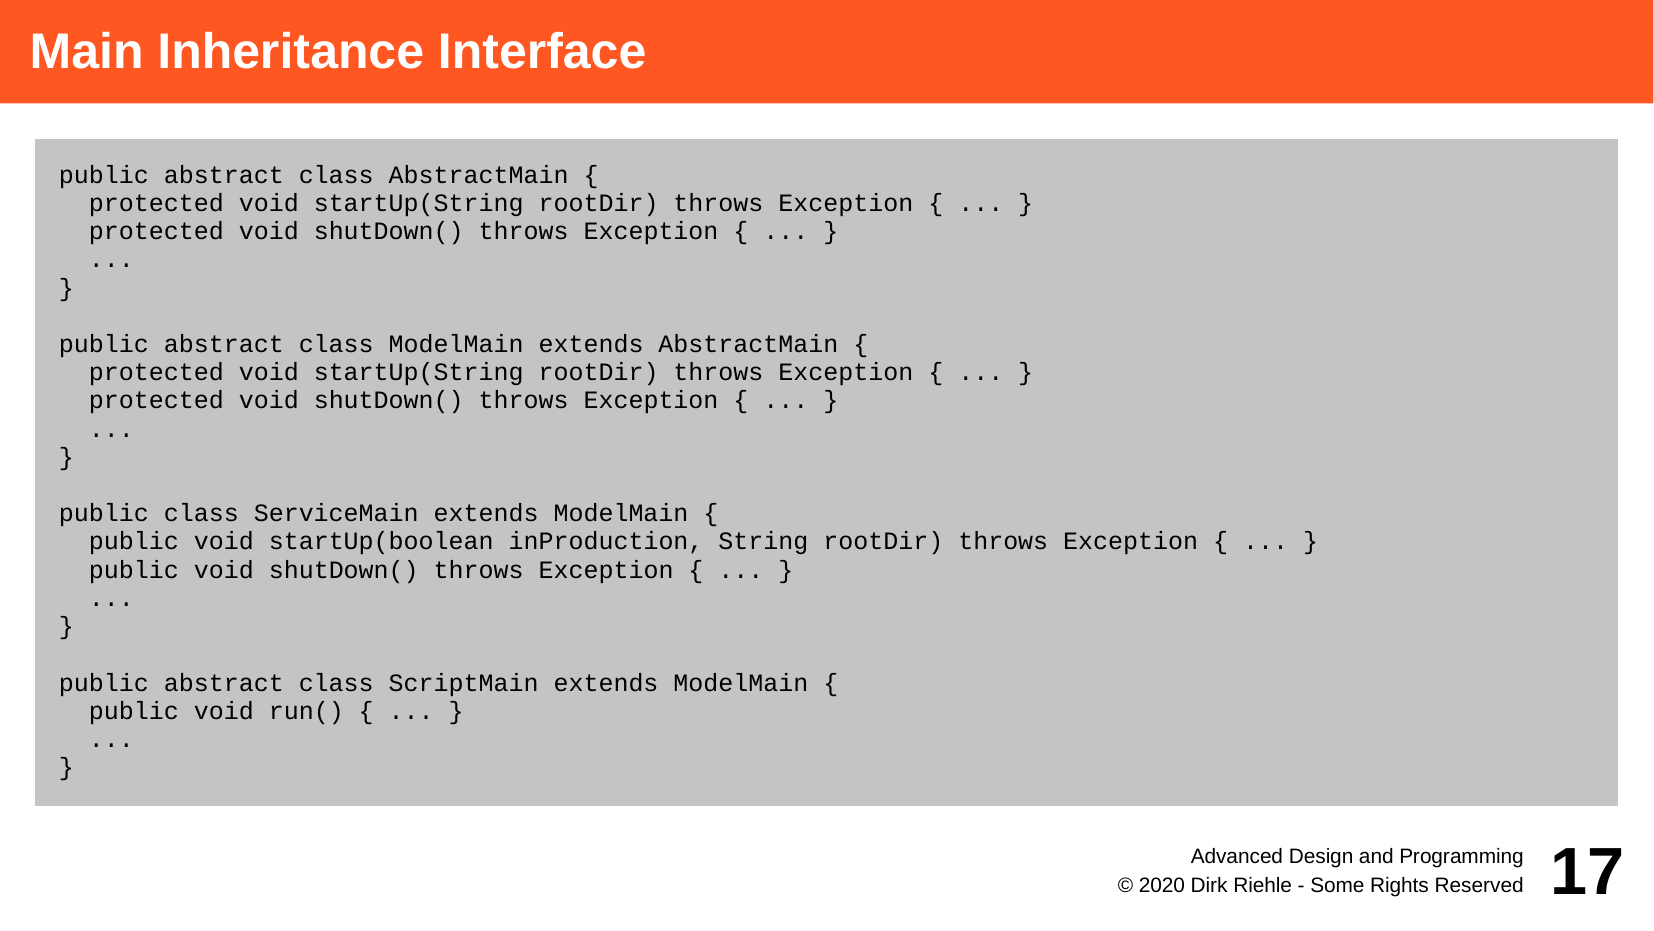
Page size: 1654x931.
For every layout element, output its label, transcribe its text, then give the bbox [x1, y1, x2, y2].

title Main Inheritance Interface [0, 0, 1654, 104]
list public abstract class AbstractMain { protected void startUp(String rootDir) throws Exception { ... } protected void shutDown() throws Exception { ... } ... } public abstract class ModelMain extends AbstractMain { protected void startUp(String rootDir) throws Exception { ... } protected void shutDown() throws Exception { ... } ... } public class ServiceMain extends ModelMain { public void startUp(boolean inProduction, String rootDir) throws Exception { ... } public void shutDown() throws Exception { ... } ... } public abstract class ScriptMain extends ModelMain { public void run() { ... } ... } [29, 132, 1625, 813]
